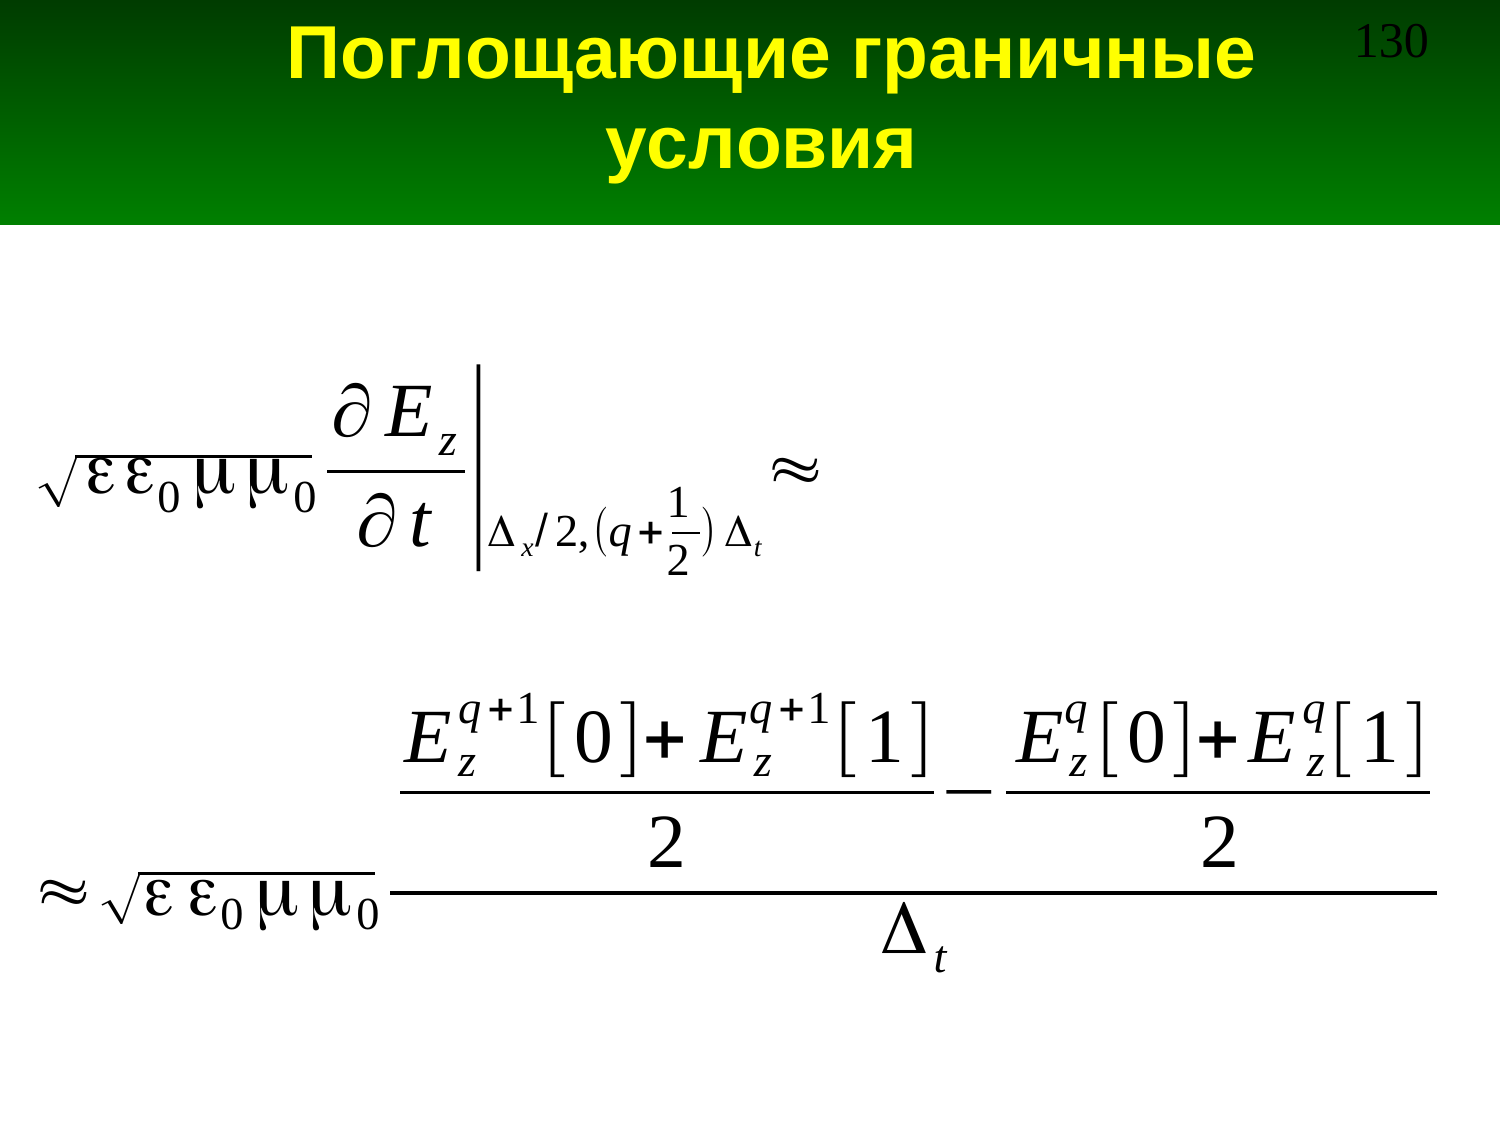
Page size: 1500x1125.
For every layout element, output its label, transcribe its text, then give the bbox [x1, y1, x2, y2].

chart [11, 359, 1459, 981]
title Поглощающие граничные условия [123, 0, 1399, 192]
